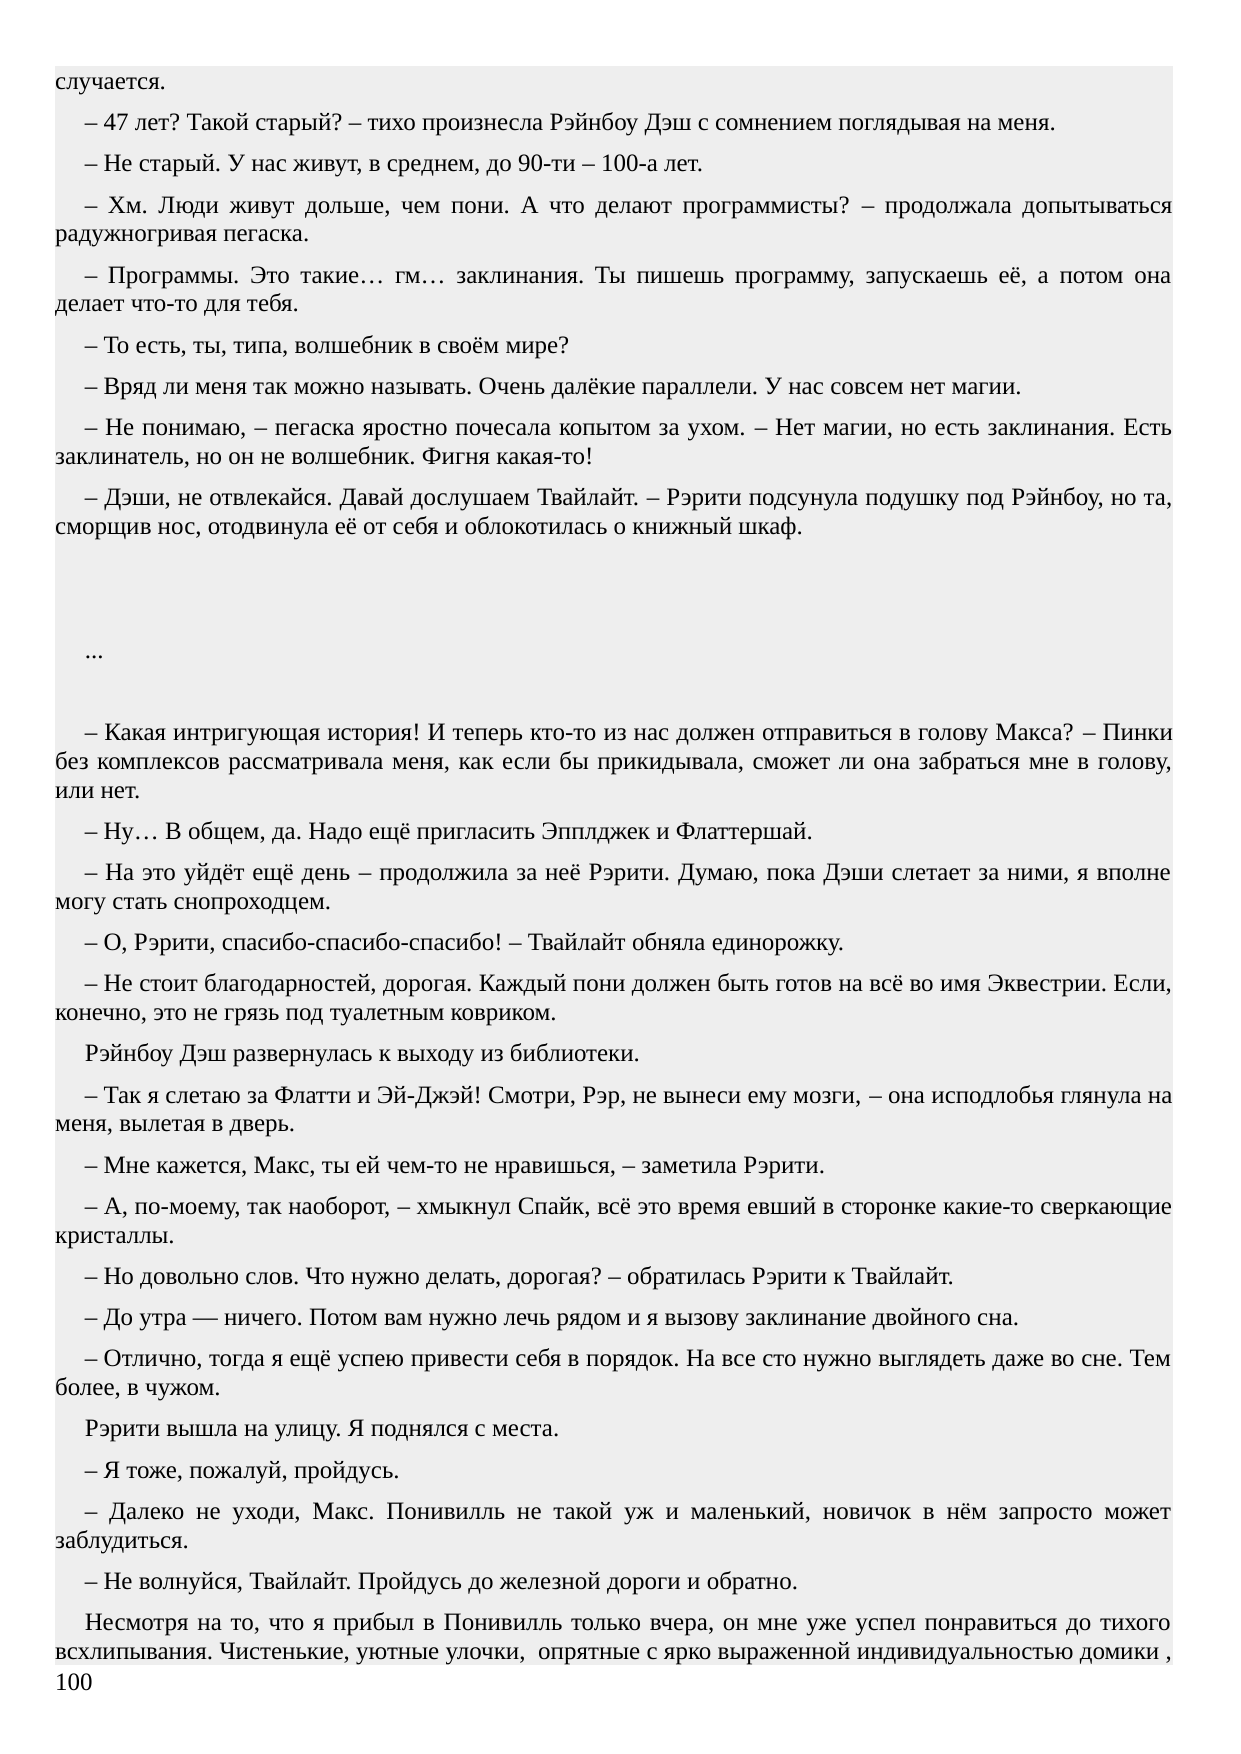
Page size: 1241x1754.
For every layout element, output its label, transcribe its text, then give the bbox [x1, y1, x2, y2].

text ... [55, 635, 1173, 663]
text – Но довольно слов. Что нужно делать, дорогая? – обратилась Рэрити к Твайлайт. [55, 1261, 1173, 1290]
text – О, Рэрити, спасибо-спасибо-спасибо! – Твайлайт обняла единорожку. [55, 927, 1173, 956]
text – Хм. Люди живут дольше, чем пони. А что делают программисты? – продолжала допытываться радужногривая пегаска. [55, 190, 1173, 247]
text – Какая интригующая история! И теперь кто-то из нас должен отправиться в голову Макса? – Пинки без комплексов рассматривала меня, как если бы прикидывала, сможет ли она забраться мне в голову, или нет. [55, 717, 1173, 803]
text – На это уйдёт ещё день – продолжила за неё Рэрити. Думаю, пока Дэши слетает за ними, я вполне могу стать снопроходцем. [55, 857, 1173, 915]
text Рэйнбоу Дэш развернулась к выходу из библиотеки. [55, 1038, 1173, 1067]
text – Ну… В общем, да. Надо ещё пригласить Эпплджек и Флаттершай. [55, 816, 1173, 845]
text – До утра — ничего. Потом вам нужно лечь рядом и я вызову заклинание двойного сна. [55, 1302, 1173, 1331]
text – Мне кажется, Макс, ты ей чем-то не нравишься, – заметила Рэрити. [55, 1150, 1173, 1178]
text Несмотря на то, что я прибыл в Понивилль только вчера, он мне уже успел понравиться до тихого всхлипывания. Чистенькие, уютные улочки, опрятные с ярко выраженной индивидуальностью домики , [55, 1607, 1173, 1665]
text – 47 лет? Такой старый? – тихо произнесла Рэйнбоу Дэш с сомнением поглядывая на меня. [55, 107, 1173, 136]
text – Не понимаю, – пегаска яростно почесала копытом за ухом. – Нет магии, но есть заклинания. Есть заклинатель, но он не волшебник. Фигня какая-то! [55, 412, 1173, 470]
text – То есть, ты, типа, волшебник в своём мире? [55, 330, 1173, 358]
text – Не старый. У нас живут, в среднем, до 90-ти – 100-а лет. [55, 148, 1173, 177]
text – Вряд ли меня так можно называть. Очень далёкие параллели. У нас совсем нет магии. [55, 371, 1173, 400]
text случается. [55, 66, 1173, 95]
text – Не стоит благодарностей, дорогая. Каждый пони должен быть готов на всё во имя Эквестрии. Если, конечно, это не грязь под туалетным ковриком. [55, 968, 1173, 1026]
text – Далеко не уходи, Макс. Понивилль не такой уж и маленький, новичок в нём запросто может заблудиться. [55, 1496, 1173, 1553]
text – А, по-моему, так наоборот, – хмыкнул Спайк, всё это время евший в сторонке какие-то сверкающие кристаллы. [55, 1191, 1173, 1248]
text – Так я слетаю за Флатти и Эй-Джэй! Смотри, Рэр, не вынеси ему мозги, – она исподлобья глянула на меня, вылетая в дверь. [55, 1080, 1173, 1137]
text – Не волнуйся, Твайлайт. Пройдусь до железной дороги и обратно. [55, 1566, 1173, 1595]
text – Дэши, не отвлекайся. Давай дослушаем Твайлайт. – Рэрити подсунула подушку под Рэйнбоу, но та, сморщив нос, отодвинула её от себя и облокотилась о книжный шкаф. [55, 482, 1173, 540]
text – Отлично, тогда я ещё успею привести себя в порядок. На все сто нужно выглядеть даже во сне. Тем более, в чужом. [55, 1343, 1173, 1401]
text Рэрити вышла на улицу. Я поднялся с места. [55, 1413, 1173, 1442]
text – Я тоже, пожалуй, пройдусь. [55, 1455, 1173, 1483]
text – Программы. Это такие… гм… заклинания. Ты пишешь программу, запускаешь её, а потом она делает что-то для тебя. [55, 260, 1173, 317]
